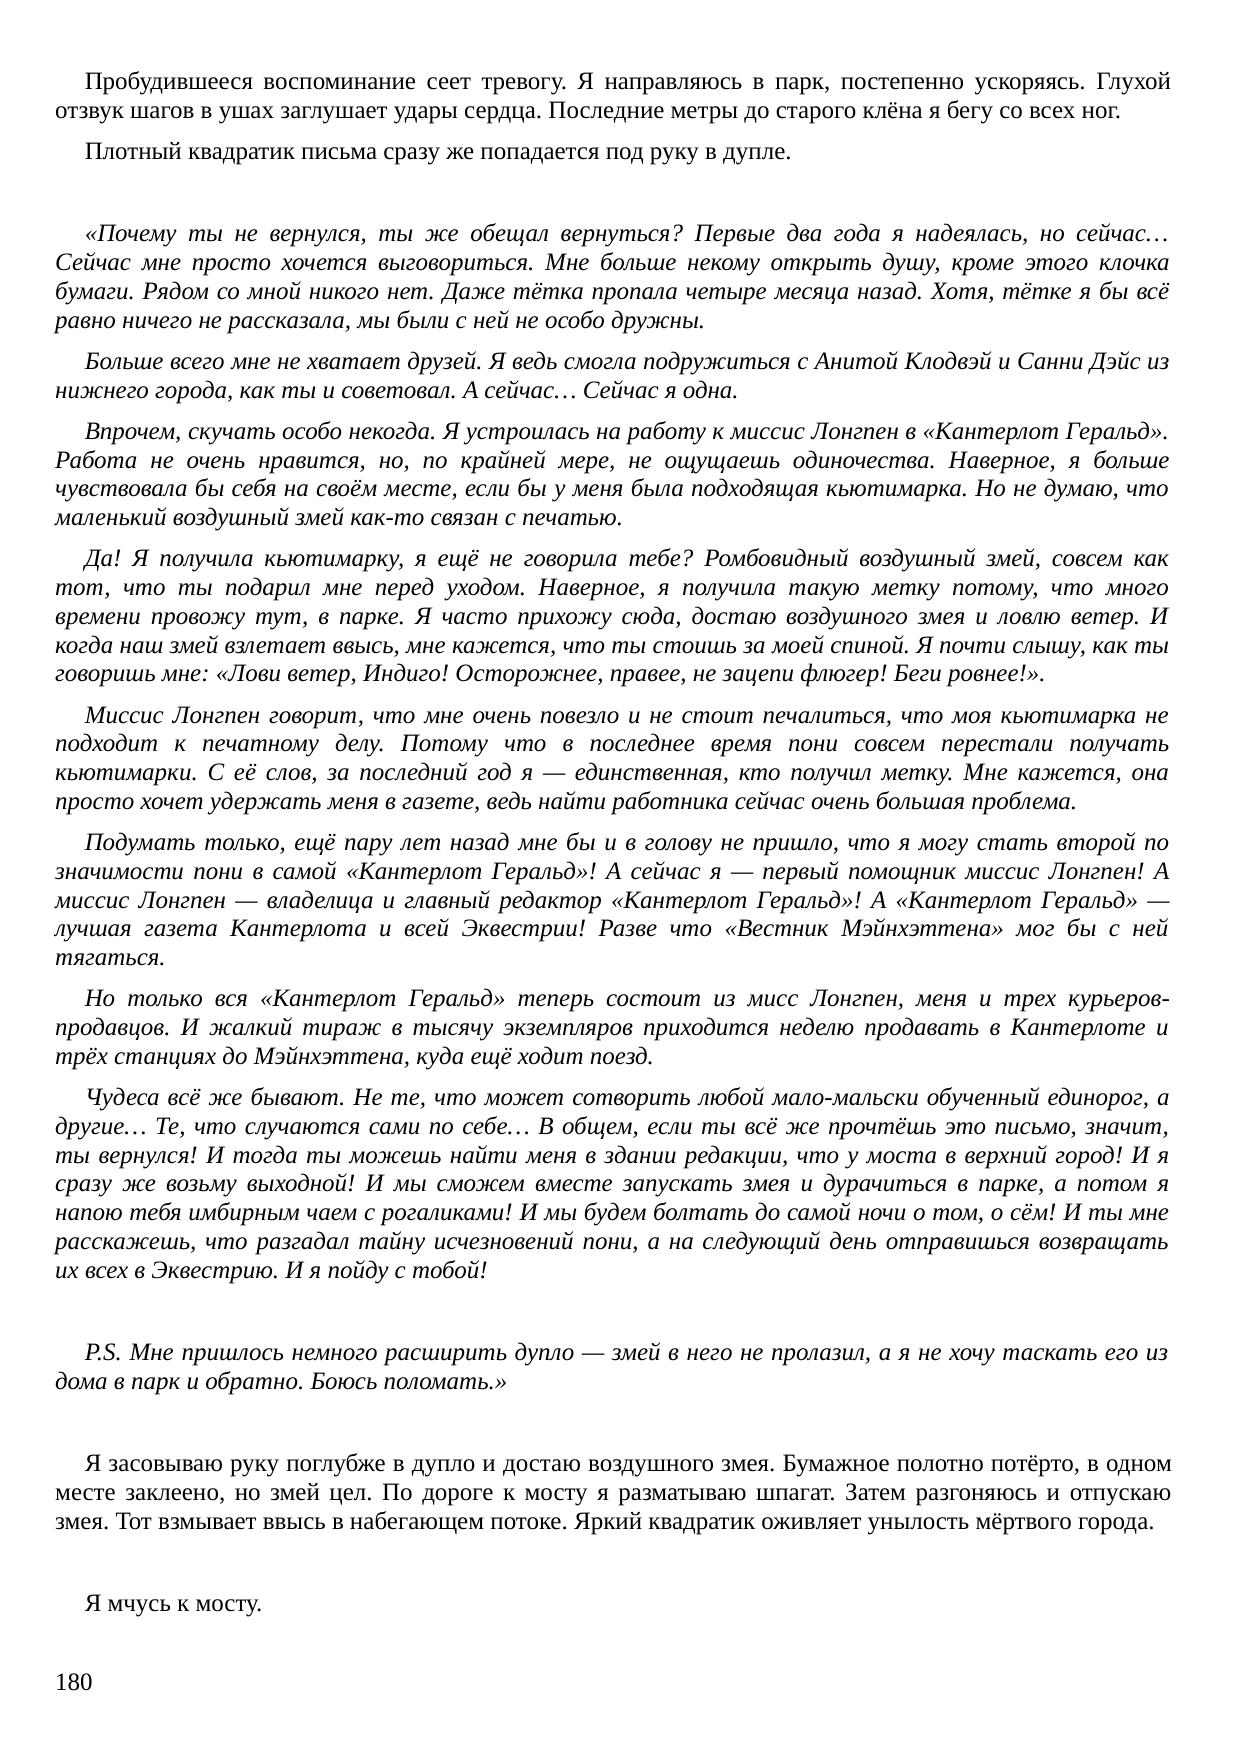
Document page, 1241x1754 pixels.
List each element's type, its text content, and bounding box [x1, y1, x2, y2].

text Я засовываю руку поглубже в дупло и достаю воздушного змея. Бумажное полотно потёрто, в одном месте заклеено, но змей цел. По дороге к мосту я разматываю шпагат. Затем разгоняюсь и отпускаю змея. Тот взмывает ввысь в набегающем потоке. Яркий квадратик оживляет унылость мёртвого города. [55, 1448, 1173, 1535]
text Да! Я получила кьютимарку, я ещё не говорила тебе? Ромбовидный воздушный змей, совсем как тот, что ты подарил мне перед уходом. Наверное, я получила такую метку потому, что много времени провожу тут, в парке. Я часто прихожу сюда, достаю воздушного змея и ловлю ветер. И когда наш змей взлетает ввысь, мне кажется, что ты стоишь за моей спиной. Я почти слышу, как ты говоришь мне: «Лови ветер, Индиго! Осторожнее, правее, не зацепи флюгер! Беги ровнее!». [55, 543, 1173, 687]
text Я мчусь к мосту. [55, 1588, 1173, 1617]
text Миссис Лонгпен говорит, что мне очень повезло и не стоит печалиться, что моя кьютимарка не подходит к печатному делу. Потому что в последнее время пони совсем перестали получать кьютимарки. С её слов, за последний год я — единственная, кто получил метку. Мне кажется, она просто хочет удержать меня в газете, ведь найти работника сейчас очень большая проблема. [55, 700, 1173, 815]
text Больше всего мне не хватает друзей. Я ведь смогла подружиться с Анитой Клодвэй и Санни Дэйс из нижнего города, как ты и советовал. А сейчас… Сейчас я одна. [55, 346, 1173, 403]
text Впрочем, скучать особо некогда. Я устроилась на работу к миссис Лонгпен в «Кантерлот Геральд». Работа не очень нравится, но, по крайней мере, не ощущаешь одиночества. Наверное, я больше чувствовала бы себя на своём месте, если бы у меня была подходящая кьютимарка. Но не думаю, что маленький воздушный змей как-то связан с печатью. [55, 416, 1173, 531]
text Но только вся «Кантерлот Геральд» теперь состоит из мисс Лонгпен, меня и трех курьеров-продавцов. И жалкий тираж в тысячу экземпляров приходится неделю продавать в Кантерлоте и трёх станциях до Мэйнхэттена, куда ещё ходит поезд. [55, 983, 1173, 1070]
text Подумать только, ещё пару лет назад мне бы и в голову не пришло, что я могу стать второй по значимости пони в самой «Кантерлот Геральд»! А сейчас я — первый помощник миссис Лонгпен! А миссис Лонгпен — владелица и главный редактор «Кантерлот Геральд»! А «Кантерлот Геральд» — лучшая газета Кантерлота и всей Эквестрии! Разве что «Вестник Мэйнхэттена» мог бы с ней тягаться. [55, 827, 1173, 971]
text Чудеса всё же бывают. Не те, что может сотворить любой мало-мальски обученный единорог, а другие… Те, что случаются сами по себе… В общем, если ты всё же прочтёшь это письмо, значит, ты вернулся! И тогда ты можешь найти меня в здании редакции, что у моста в верхний город! И я сразу же возьму выходной! И мы сможем вместе запускать змея и дурачиться в парке, а потом я напою тебя имбирным чаем с рогаликами! И мы будем болтать до самой ночи о том, о сём! И ты мне расскажешь, что разгадал тайну исчезновений пони, а на следующий день отправишься возвращать их всех в Эквестрию. И я пойду с тобой! [55, 1082, 1173, 1283]
text Плотный квадратик письма сразу же попадается под руку в дупле. [55, 136, 1173, 165]
text P.S. Мне пришлось немного расширить дупло — змей в него не пролазил, а я не хочу таскать его из дома в парк и обратно. Боюсь поломать.» [55, 1337, 1173, 1395]
text Пробудившееся воспоминание сеет тревогу. Я направляюсь в парк, постепенно ускоряясь. Глухой отзвук шагов в ушах заглушает удары сердца. Последние метры до старого клёна я бегу со всех ног. [55, 66, 1173, 123]
text «Почему ты не вернулся, ты же обещал вернуться? Первые два года я надеялась, но сейчас… Сейчас мне просто хочется выговориться. Мне больше некому открыть душу, кроме этого клочка бумаги. Рядом со мной никого нет. Даже тётка пропала четыре месяца назад. Хотя, тётке я бы всё равно ничего не рассказала, мы были с ней не особо дружны. [55, 218, 1173, 333]
